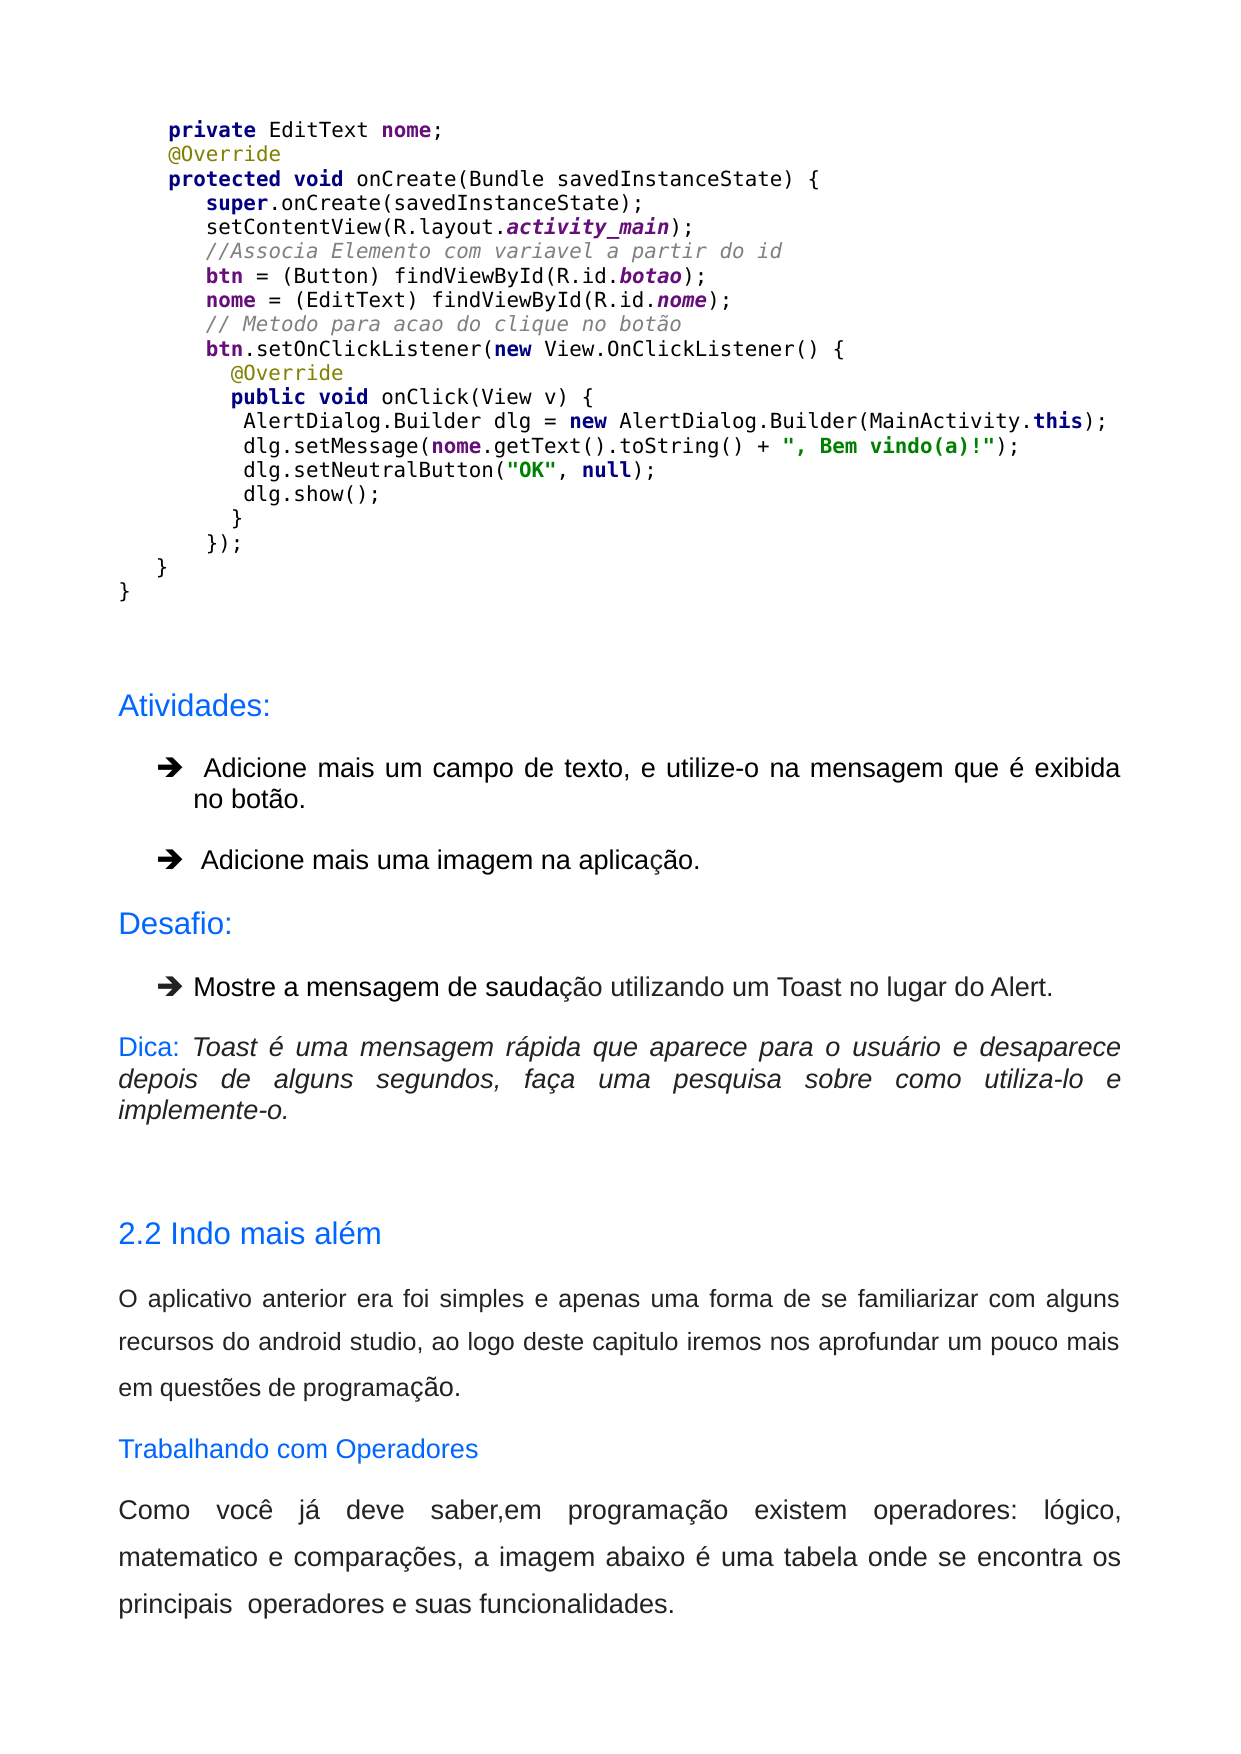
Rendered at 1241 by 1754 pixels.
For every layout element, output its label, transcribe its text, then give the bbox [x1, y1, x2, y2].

text 2.2 Indo mais além [118, 1215, 1122, 1251]
text }); [118, 531, 1122, 555]
text setContentView(R.layout.activity_main); [118, 215, 1122, 239]
text private EditText nome; [118, 118, 1122, 142]
text Como você já deve saber,em programação existem operadores: lógico, matematico e comparações, a imagem abaixo é uma tabela onde se encontra os principais operadores e suas funcionalidades. [118, 1494, 1122, 1619]
text dlg.show(); [118, 482, 1122, 506]
text btn = (Button) findViewById(R.id.botao); [118, 264, 1122, 288]
text } [118, 555, 1122, 579]
text dlg.setMessage(nome.getText().toString() + ", Bem vindo(a)!"); [118, 434, 1122, 458]
text //Associa Elemento com variavel a partir do id [118, 239, 1122, 264]
text Trabalhando com Operadores [118, 1433, 1122, 1464]
text btn.setOnClickListener(new View.OnClickListener() { [118, 337, 1122, 361]
text } [118, 579, 1122, 603]
text super.onCreate(savedInstanceState); [118, 191, 1122, 215]
text @Override [118, 361, 1122, 385]
list Mostre a mensagem de saudação utilizando um Toast no lugar do Alert. [156, 971, 1122, 1002]
text } [118, 506, 1122, 531]
text @Override [118, 142, 1122, 167]
list Adicione mais uma imagem na aplicação. [156, 844, 1122, 876]
text nome = (EditText) findViewById(R.id.nome); [118, 288, 1122, 312]
text O aplicativo anterior era foi simples e apenas uma forma de se familiarizar com alguns recursos do android studio, ao logo deste capitulo iremos nos aprofundar um pouco mais em questões de programação. [118, 1284, 1122, 1402]
text public void onClick(View v) { [118, 385, 1122, 409]
text protected void onCreate(Bundle savedInstanceState) { [118, 167, 1122, 191]
list Adicione mais um campo de texto, e utilize-o na mensagem que é exibida no botão. [156, 752, 1122, 815]
text Desafio: [118, 905, 1122, 941]
text Atividades: [118, 687, 1122, 723]
text AlertDialog.Builder dlg = new AlertDialog.Builder(MainActivity.this); [118, 409, 1122, 434]
text dlg.setNeutralButton("OK", null); [118, 458, 1122, 482]
text Dica: Toast é uma mensagem rápida que aparece para o usuário e desaparece depois de alguns segundos, faça uma pesquisa sobre como utiliza-lo e implemente-o. [118, 1031, 1122, 1125]
text // Metodo para acao do clique no botão [118, 312, 1122, 337]
